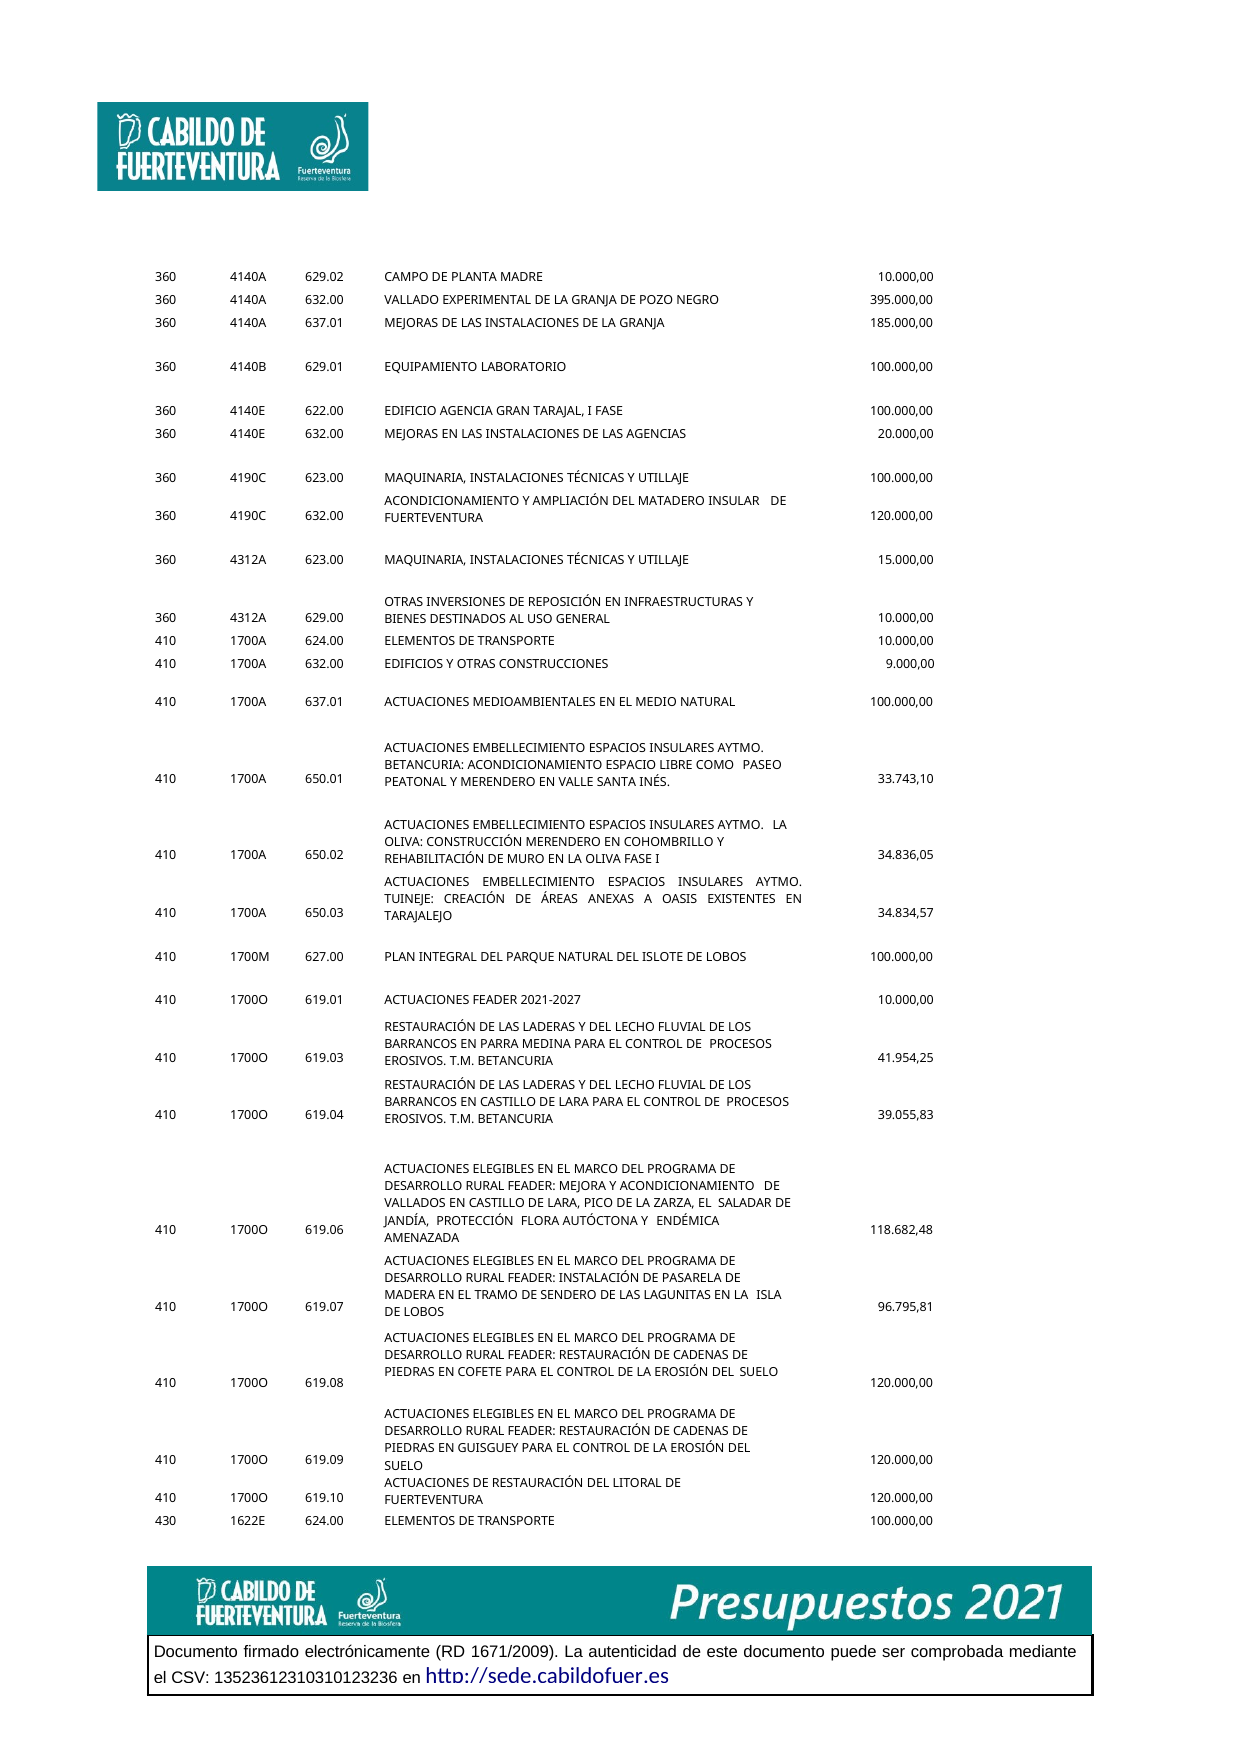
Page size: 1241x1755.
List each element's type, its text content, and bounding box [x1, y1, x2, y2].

table_cell 410 [149, 725, 204, 801]
table_cell ACTUACIONES FEADER 2021-2027 [367, 978, 836, 1013]
table_cell 15.000,00 [836, 538, 948, 581]
table_cell EQUIPAMIENTO LABORATORIO [367, 345, 836, 389]
table_cell MAQUINARIA, INSTALACIONES TÉCNICAS Y UTILLAJE [367, 538, 836, 581]
table_cell 632.00 [289, 422, 367, 456]
table_cell 410 [149, 1071, 204, 1142]
table_cell 100.000,00 [836, 683, 948, 725]
table_cell 39.055,83 [836, 1071, 948, 1142]
table_cell 10.000,00 [836, 629, 948, 652]
table_cell 41.954,25 [836, 1013, 948, 1071]
table_header 4140A [204, 260, 289, 288]
table_header 10.000,00 [836, 260, 948, 288]
table_cell 34.836,05 [836, 801, 948, 868]
table_cell 632.00 [289, 289, 367, 312]
table_cell RESTAURACIÓN DE LAS LADERAS Y DEL LECHO FLUVIAL DE LOS BARRANCOS EN PARRA MEDINA PARA EL CONTROL DE PROCESOS EROSIVOS. T.M. BETANCURIA [367, 1013, 836, 1071]
table_cell 410 [149, 1471, 204, 1509]
table_cell 34.834,57 [836, 868, 948, 934]
table_cell 650.03 [289, 868, 367, 934]
table_cell 623.00 [289, 538, 367, 581]
table_cell ACONDICIONAMIENTO Y AMPLIACIÓN DEL MATADERO INSULAR DE FUERTEVENTURA [367, 489, 836, 538]
table_cell 1700O [204, 978, 289, 1013]
table_cell VALLADO EXPERIMENTAL DE LA GRANJA DE POZO NEGRO [367, 289, 836, 312]
table_cell 1700O [204, 1142, 289, 1245]
table_cell 619.09 [289, 1398, 367, 1471]
table_cell 96.795,81 [836, 1245, 948, 1322]
table_cell ACTUACIONES MEDIOAMBIENTALES EN EL MEDIO NATURAL [367, 683, 836, 725]
table_cell 1700M [204, 934, 289, 978]
table_cell 1700O [204, 1245, 289, 1322]
table_cell ELEMENTOS DE TRANSPORTE [367, 1509, 836, 1532]
table_cell ACTUACIONES ELEGIBLES EN EL MARCO DEL PROGRAMA DE DESARROLLO RURAL FEADER: RESTAURACIÓN DE CADENAS DE PIEDRAS EN COFETE PARA EL CONTROL DE LA EROSIÓN DEL SUELO [367, 1322, 836, 1398]
table_cell 1700O [204, 1071, 289, 1142]
table_cell 185.000,00 [836, 312, 948, 345]
table_cell 10.000,00 [836, 581, 948, 629]
table_cell 100.000,00 [836, 345, 948, 389]
table_cell 1700A [204, 725, 289, 801]
table_cell 619.08 [289, 1322, 367, 1398]
table_cell 4312A [204, 581, 289, 629]
table_cell OTRAS INVERSIONES DE REPOSICIÓN EN INFRAESTRUCTURAS Y BIENES DESTINADOS AL USO GENERAL [367, 581, 836, 629]
table_cell 650.01 [289, 725, 367, 801]
table_cell 120.000,00 [836, 1322, 948, 1398]
table_cell 100.000,00 [836, 1509, 948, 1532]
table_cell 410 [149, 1013, 204, 1071]
table_cell MEJORAS DE LAS INSTALACIONES DE LA GRANJA [367, 312, 836, 345]
table_cell ACTUACIONES ELEGIBLES EN EL MARCO DEL PROGRAMA DE DESARROLLO RURAL FEADER: INSTALACIÓN DE PASARELA DE MADERA EN EL TRAMO DE SENDERO DE LAS LAGUNITAS EN LA ISLA DE LOBOS [367, 1245, 836, 1322]
table_cell 627.00 [289, 934, 367, 978]
table_cell 1700O [204, 1398, 289, 1471]
table_cell 619.10 [289, 1471, 367, 1509]
table_cell 120.000,00 [836, 489, 948, 538]
table_cell 1700O [204, 1471, 289, 1509]
table_cell 10.000,00 [836, 978, 948, 1013]
table_cell 4140E [204, 422, 289, 456]
table_cell 360 [149, 489, 204, 538]
table_cell ACTUACIONES EMBELLECIMIENTO ESPACIOS INSULARES AYTMO. BETANCURIA: ACONDICIONAMIENTO ESPACIO LIBRE COMO PASEO PEATONAL Y MERENDERO EN VALLE SANTA INÉS. [367, 725, 836, 801]
table_cell ACTUACIONES EMBELLECIMIENTO ESPACIOS INSULARES AYTMO. LA OLIVA: CONSTRUCCIÓN MERENDERO EN COHOMBRILLO Y REHABILITACIÓN DE MURO EN LA OLIVA FASE I [367, 801, 836, 868]
table_cell 1700O [204, 1322, 289, 1398]
table_cell 410 [149, 1322, 204, 1398]
table_cell 360 [149, 289, 204, 312]
table_cell EDIFICIO AGENCIA GRAN TARAJAL, I FASE [367, 389, 836, 422]
table_cell 4140E [204, 389, 289, 422]
table_cell 410 [149, 801, 204, 868]
table_cell 410 [149, 652, 204, 682]
table_cell 360 [149, 345, 204, 389]
table_cell 20.000,00 [836, 422, 948, 456]
table_cell 360 [149, 456, 204, 489]
table_cell 100.000,00 [836, 456, 948, 489]
table_cell 410 [149, 1142, 204, 1245]
table_cell 629.01 [289, 345, 367, 389]
table_cell 430 [149, 1509, 204, 1532]
table_cell 1700A [204, 683, 289, 725]
table_cell MEJORAS EN LAS INSTALACIONES DE LAS AGENCIAS [367, 422, 836, 456]
table_cell ACTUACIONES ELEGIBLES EN EL MARCO DEL PROGRAMA DE DESARROLLO RURAL FEADER: RESTAURACIÓN DE CADENAS DE PIEDRAS EN GUISGUEY PARA EL CONTROL DE LA EROSIÓN DEL SUELO [367, 1398, 836, 1471]
table_cell 619.04 [289, 1071, 367, 1142]
table_cell 410 [149, 978, 204, 1013]
table_cell 619.01 [289, 978, 367, 1013]
table_cell 360 [149, 312, 204, 345]
table_cell ACTUACIONES ELEGIBLES EN EL MARCO DEL PROGRAMA DE DESARROLLO RURAL FEADER: MEJORA Y ACONDICIONAMIENTO DE VALLADOS EN CASTILLO DE LARA, PICO DE LA ZARZA, EL SALADAR DE JANDÍA, PROTECCIÓN FLORA AUTÓCTONA Y ENDÉMICA AMENAZADA [367, 1142, 836, 1245]
table_cell EDIFICIOS Y OTRAS CONSTRUCCIONES [367, 652, 836, 682]
table_cell 1700A [204, 652, 289, 682]
table_cell 33.743,10 [836, 725, 948, 801]
table_cell 1700A [204, 801, 289, 868]
table_cell 4190C [204, 489, 289, 538]
table_cell 360 [149, 538, 204, 581]
table_cell 650.02 [289, 801, 367, 868]
table_cell 4190C [204, 456, 289, 489]
table_cell 360 [149, 581, 204, 629]
table_cell 622.00 [289, 389, 367, 422]
table_cell 100.000,00 [836, 934, 948, 978]
table_cell 410 [149, 934, 204, 978]
table_cell PLAN INTEGRAL DEL PARQUE NATURAL DEL ISLOTE DE LOBOS [367, 934, 836, 978]
table_cell 637.01 [289, 683, 367, 725]
table_cell 1700A [204, 868, 289, 934]
table_cell 632.00 [289, 652, 367, 682]
table_cell 1622E [204, 1509, 289, 1532]
table_cell 619.07 [289, 1245, 367, 1322]
table_cell 1700O [204, 1013, 289, 1071]
table_cell ACTUACIONES EMBELLECIMIENTO ESPACIOS INSULARES AYTMO. TUINEJE: CREACIÓN DE ÁREAS ANEXAS A OASIS EXISTENTES EN TARAJALEJO [367, 868, 836, 934]
table_cell 619.03 [289, 1013, 367, 1071]
table_cell 120.000,00 [836, 1398, 948, 1471]
table_cell ACTUACIONES DE RESTAURACIÓN DEL LITORAL DE FUERTEVENTURA [367, 1471, 836, 1509]
table_cell 360 [149, 389, 204, 422]
table_cell 9.000,00 [836, 652, 948, 682]
table_cell 410 [149, 1398, 204, 1471]
table_cell MAQUINARIA, INSTALACIONES TÉCNICAS Y UTILLAJE [367, 456, 836, 489]
table_cell 637.01 [289, 312, 367, 345]
table_cell 4140A [204, 312, 289, 345]
table_cell 619.06 [289, 1142, 367, 1245]
table_cell 360 [149, 422, 204, 456]
table_cell 1700A [204, 629, 289, 652]
table_header 629.02 [289, 260, 367, 288]
table_header 360 [149, 260, 204, 288]
table_cell 623.00 [289, 456, 367, 489]
table_cell 4140B [204, 345, 289, 389]
table_cell 118.682,48 [836, 1142, 948, 1245]
table_header CAMPO DE PLANTA MADRE [367, 260, 836, 288]
table_cell 120.000,00 [836, 1471, 948, 1509]
table_cell 632.00 [289, 489, 367, 538]
table_cell 410 [149, 868, 204, 934]
table_cell ELEMENTOS DE TRANSPORTE [367, 629, 836, 652]
table_cell 410 [149, 1245, 204, 1322]
table_cell 395.000,00 [836, 289, 948, 312]
table_cell 100.000,00 [836, 389, 948, 422]
table_cell 624.00 [289, 629, 367, 652]
table_cell 410 [149, 629, 204, 652]
table_cell 410 [149, 683, 204, 725]
table_cell 4312A [204, 538, 289, 581]
table_cell 624.00 [289, 1509, 367, 1532]
table_cell 629.00 [289, 581, 367, 629]
table_cell RESTAURACIÓN DE LAS LADERAS Y DEL LECHO FLUVIAL DE LOS BARRANCOS EN CASTILLO DE LARA PARA EL CONTROL DE PROCESOS EROSIVOS. T.M. BETANCURIA [367, 1071, 836, 1142]
table_cell 4140A [204, 289, 289, 312]
